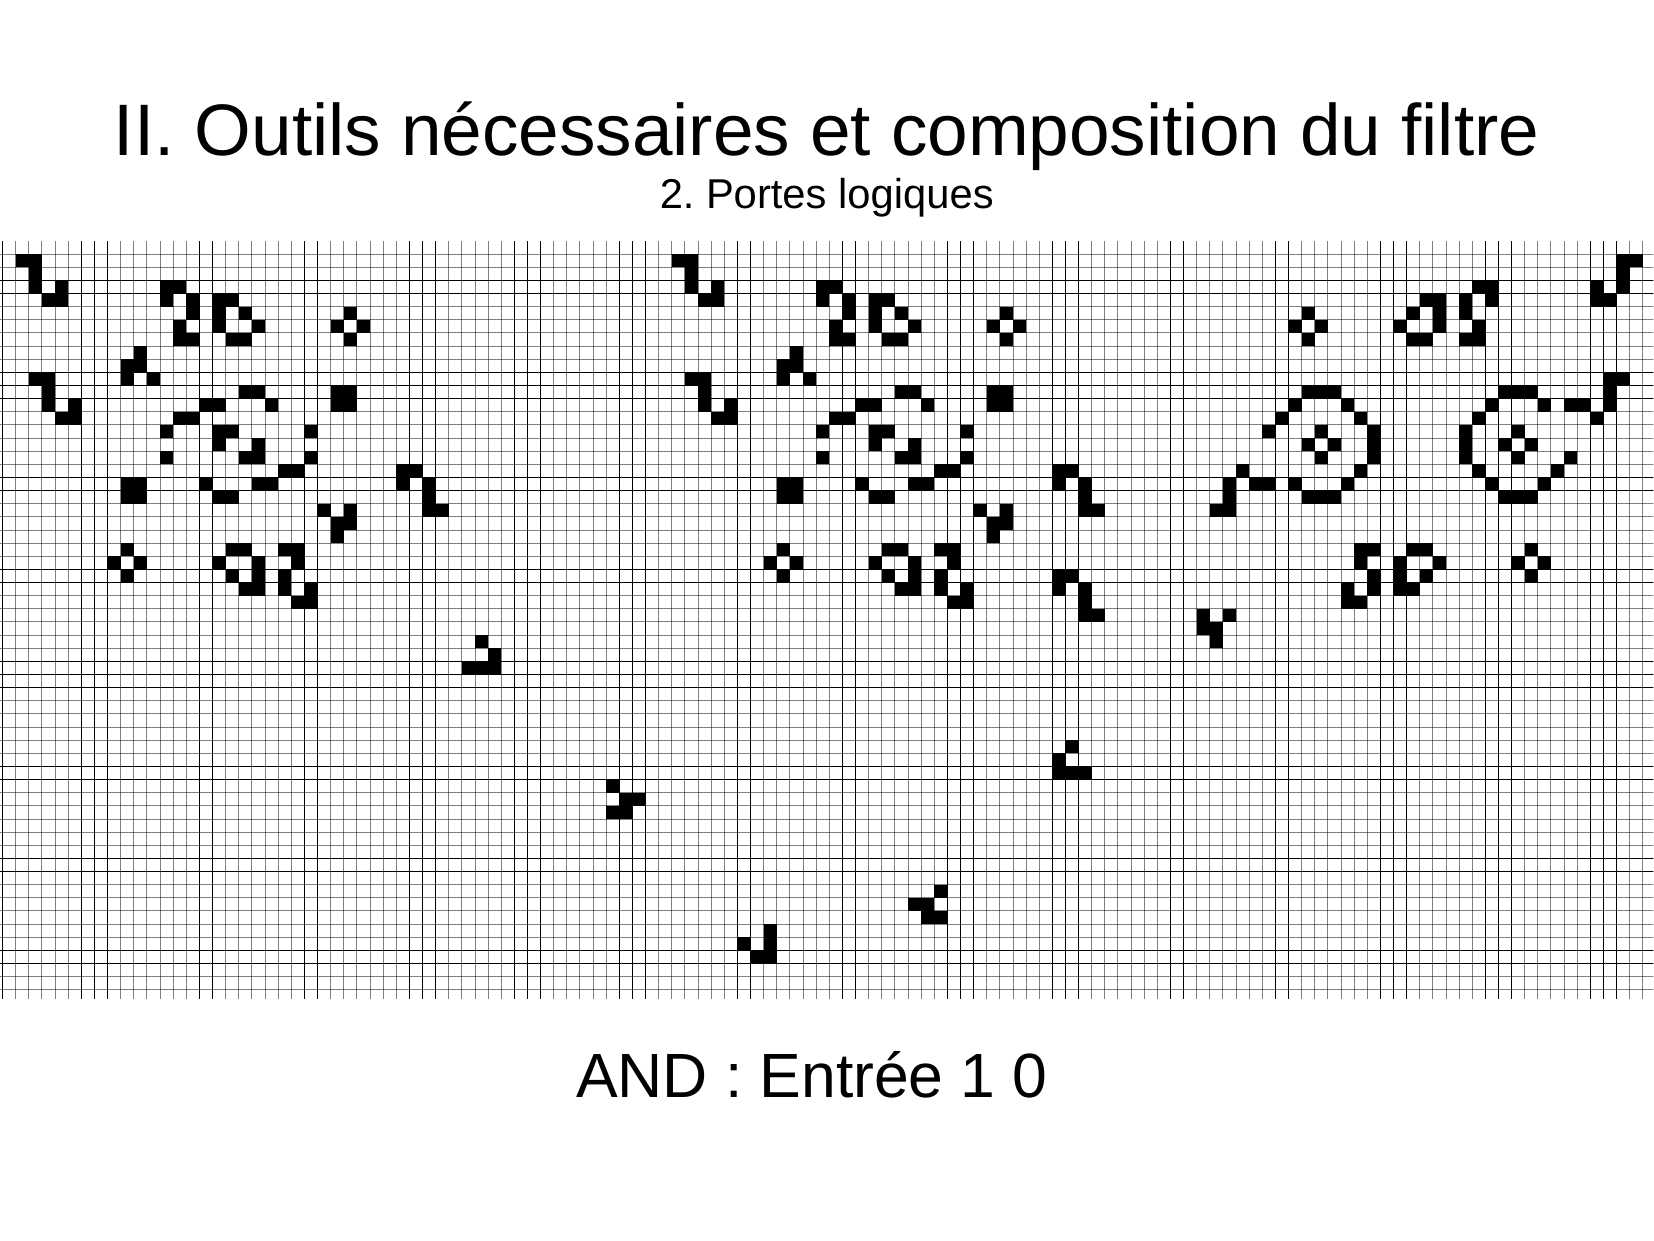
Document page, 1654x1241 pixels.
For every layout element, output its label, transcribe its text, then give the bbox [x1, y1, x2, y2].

title II. Outils nécessaires et composition du filtre 2. Portes logiques [82, 49, 1572, 257]
text_box AND : Entrée 1 0 [561, 1033, 1064, 1119]
picture [0, 241, 1654, 999]
